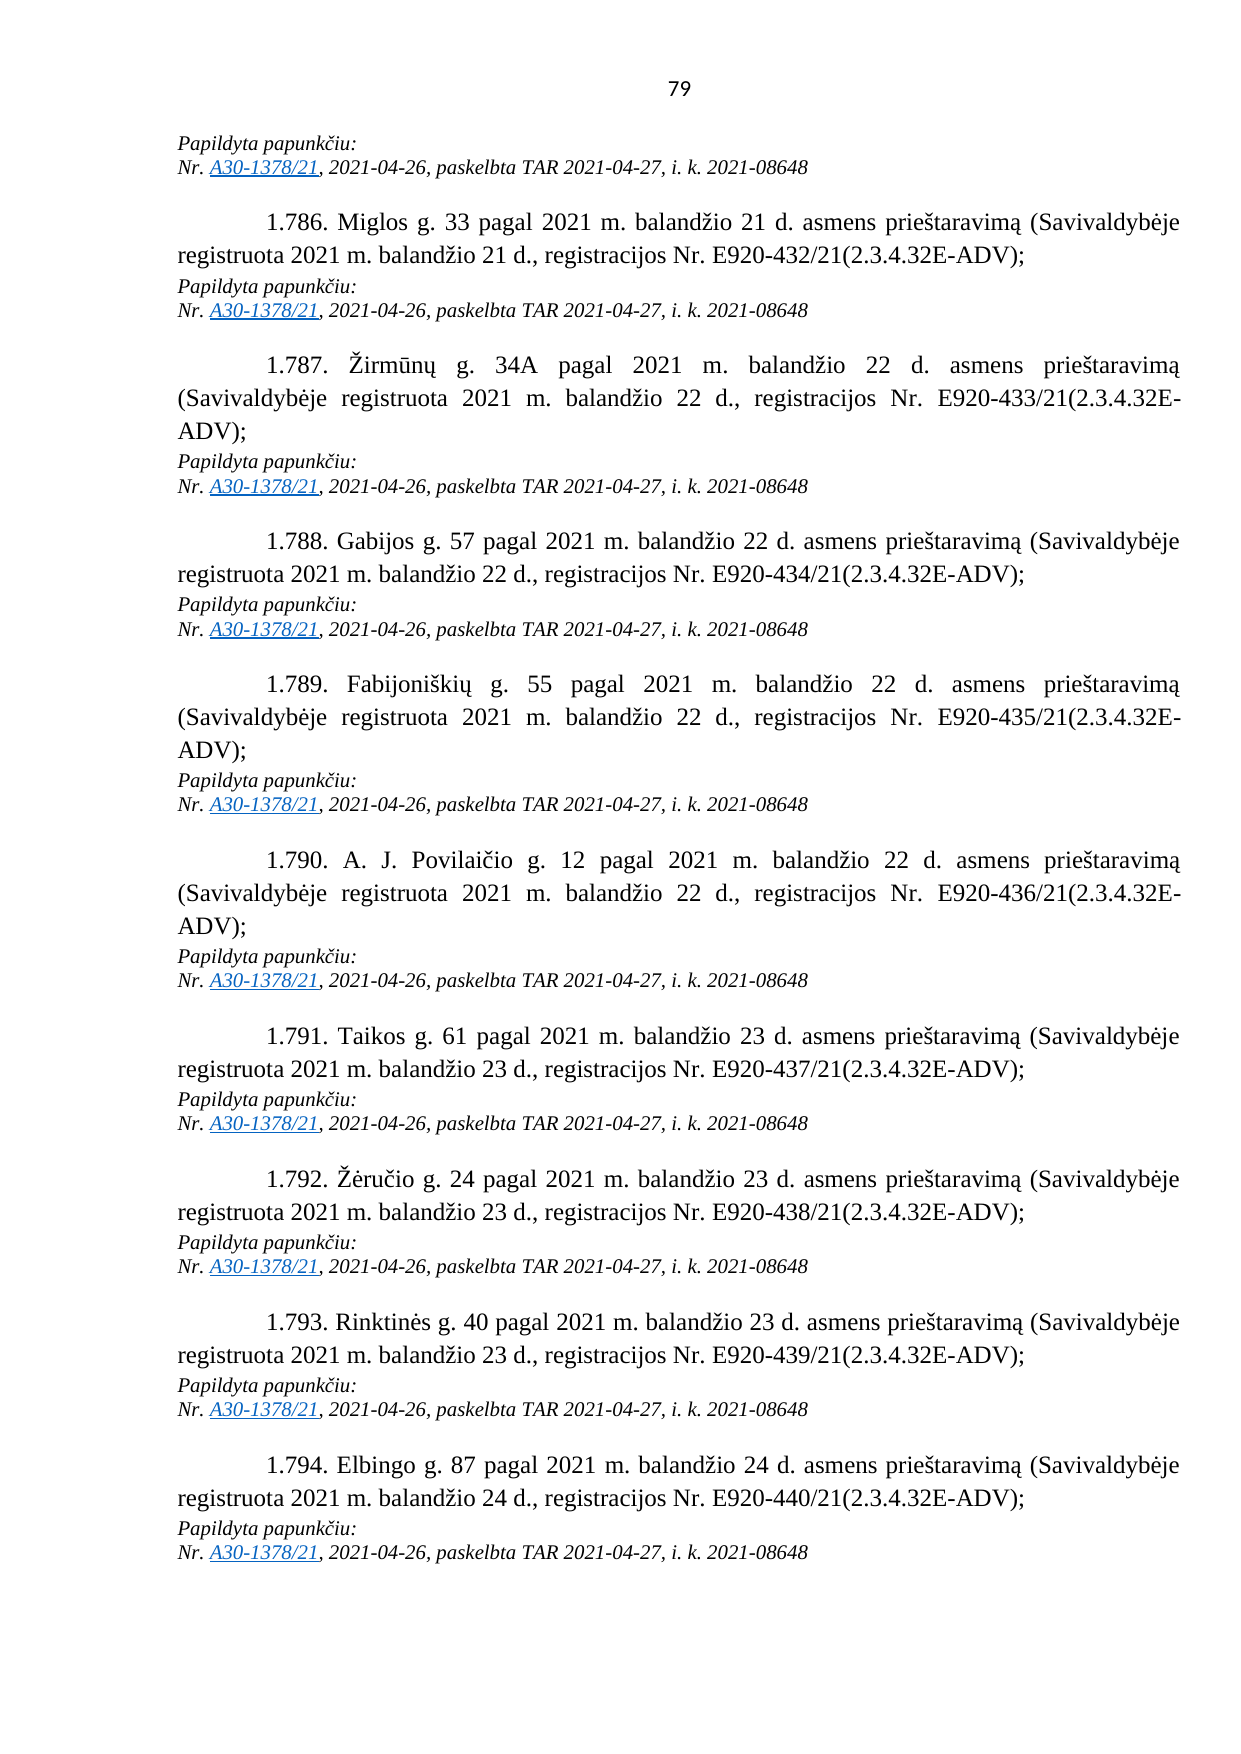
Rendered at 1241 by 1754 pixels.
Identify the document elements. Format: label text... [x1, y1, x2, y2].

text Nr. A30-1378/21, 2021-04-26, paskelbta TAR 2021-04-27, i. k. 2021-08648 [177, 155, 1181, 179]
text Nr. A30-1378/21, 2021-04-26, paskelbta TAR 2021-04-27, i. k. 2021-08648 [177, 1111, 1181, 1135]
text Papildyta papunkčiu: [177, 131, 1181, 155]
text 1.791. Taikos g. 61 pagal 2021 m. balandžio 23 d. asmens prieštaravimą (Savivaldybėje registruota 2021 m. balandžio 23 d., registracijos Nr. E920-437/21(2.3.4.32E-ADV); [177, 1021, 1181, 1083]
text Papildyta papunkčiu: [177, 273, 1181, 298]
text Nr. A30-1378/21, 2021-04-26, paskelbta TAR 2021-04-27, i. k. 2021-08648 [177, 1397, 1181, 1421]
text Papildyta papunkčiu: [177, 1516, 1181, 1540]
text 1.794. Elbingo g. 87 pagal 2021 m. balandžio 24 d. asmens prieštaravimą (Savivaldybėje registruota 2021 m. balandžio 24 d., registracijos Nr. E920-440/21(2.3.4.32E-ADV); [177, 1450, 1181, 1512]
text 1.786. Miglos g. 33 pagal 2021 m. balandžio 21 d. asmens prieštaravimą (Savivaldybėje registruota 2021 m. balandžio 21 d., registracijos Nr. E920-432/21(2.3.4.32E-ADV); [177, 207, 1181, 269]
text 1.788. Gabijos g. 57 pagal 2021 m. balandžio 22 d. asmens prieštaravimą (Savivaldybėje registruota 2021 m. balandžio 22 d., registracijos Nr. E920-434/21(2.3.4.32E-ADV); [177, 526, 1181, 588]
text Papildyta papunkčiu: [177, 1230, 1181, 1254]
text Papildyta papunkčiu: [177, 768, 1181, 792]
text Nr. A30-1378/21, 2021-04-26, paskelbta TAR 2021-04-27, i. k. 2021-08648 [177, 616, 1181, 641]
text 1.789. Fabijoniškių g. 55 pagal 2021 m. balandžio 22 d. asmens prieštaravimą (Savivaldybėje registruota 2021 m. balandžio 22 d., registracijos Nr. E920-435/21(2.3.4.32E-ADV); [177, 669, 1181, 764]
text Nr. A30-1378/21, 2021-04-26, paskelbta TAR 2021-04-27, i. k. 2021-08648 [177, 968, 1181, 992]
text Papildyta papunkčiu: [177, 1373, 1181, 1397]
text Nr. A30-1378/21, 2021-04-26, paskelbta TAR 2021-04-27, i. k. 2021-08648 [177, 792, 1181, 816]
text 1.790. A. J. Povilaičio g. 12 pagal 2021 m. balandžio 22 d. asmens prieštaravimą (Savivaldybėje registruota 2021 m. balandžio 22 d., registracijos Nr. E920-436/21(2.3.4.32E-ADV); [177, 845, 1181, 940]
text 1.787. Žirmūnų g. 34A pagal 2021 m. balandžio 22 d. asmens prieštaravimą (Savivaldybėje registruota 2021 m. balandžio 22 d., registracijos Nr. E920-433/21(2.3.4.32E-ADV); [177, 350, 1181, 445]
text Papildyta papunkčiu: [177, 944, 1181, 968]
text 1.793. Rinktinės g. 40 pagal 2021 m. balandžio 23 d. asmens prieštaravimą (Savivaldybėje registruota 2021 m. balandžio 23 d., registracijos Nr. E920-439/21(2.3.4.32E-ADV); [177, 1307, 1181, 1369]
text Nr. A30-1378/21, 2021-04-26, paskelbta TAR 2021-04-27, i. k. 2021-08648 [177, 298, 1181, 322]
text Papildyta papunkčiu: [177, 449, 1181, 473]
text Nr. A30-1378/21, 2021-04-26, paskelbta TAR 2021-04-27, i. k. 2021-08648 [177, 473, 1181, 498]
text Papildyta papunkčiu: [177, 592, 1181, 616]
text Nr. A30-1378/21, 2021-04-26, paskelbta TAR 2021-04-27, i. k. 2021-08648 [177, 1254, 1181, 1278]
text 1.792. Žėručio g. 24 pagal 2021 m. balandžio 23 d. asmens prieštaravimą (Savivaldybėje registruota 2021 m. balandžio 23 d., registracijos Nr. E920-438/21(2.3.4.32E-ADV); [177, 1164, 1181, 1226]
text Nr. A30-1378/21, 2021-04-26, paskelbta TAR 2021-04-27, i. k. 2021-08648 [177, 1540, 1181, 1564]
text Papildyta papunkčiu: [177, 1087, 1181, 1111]
